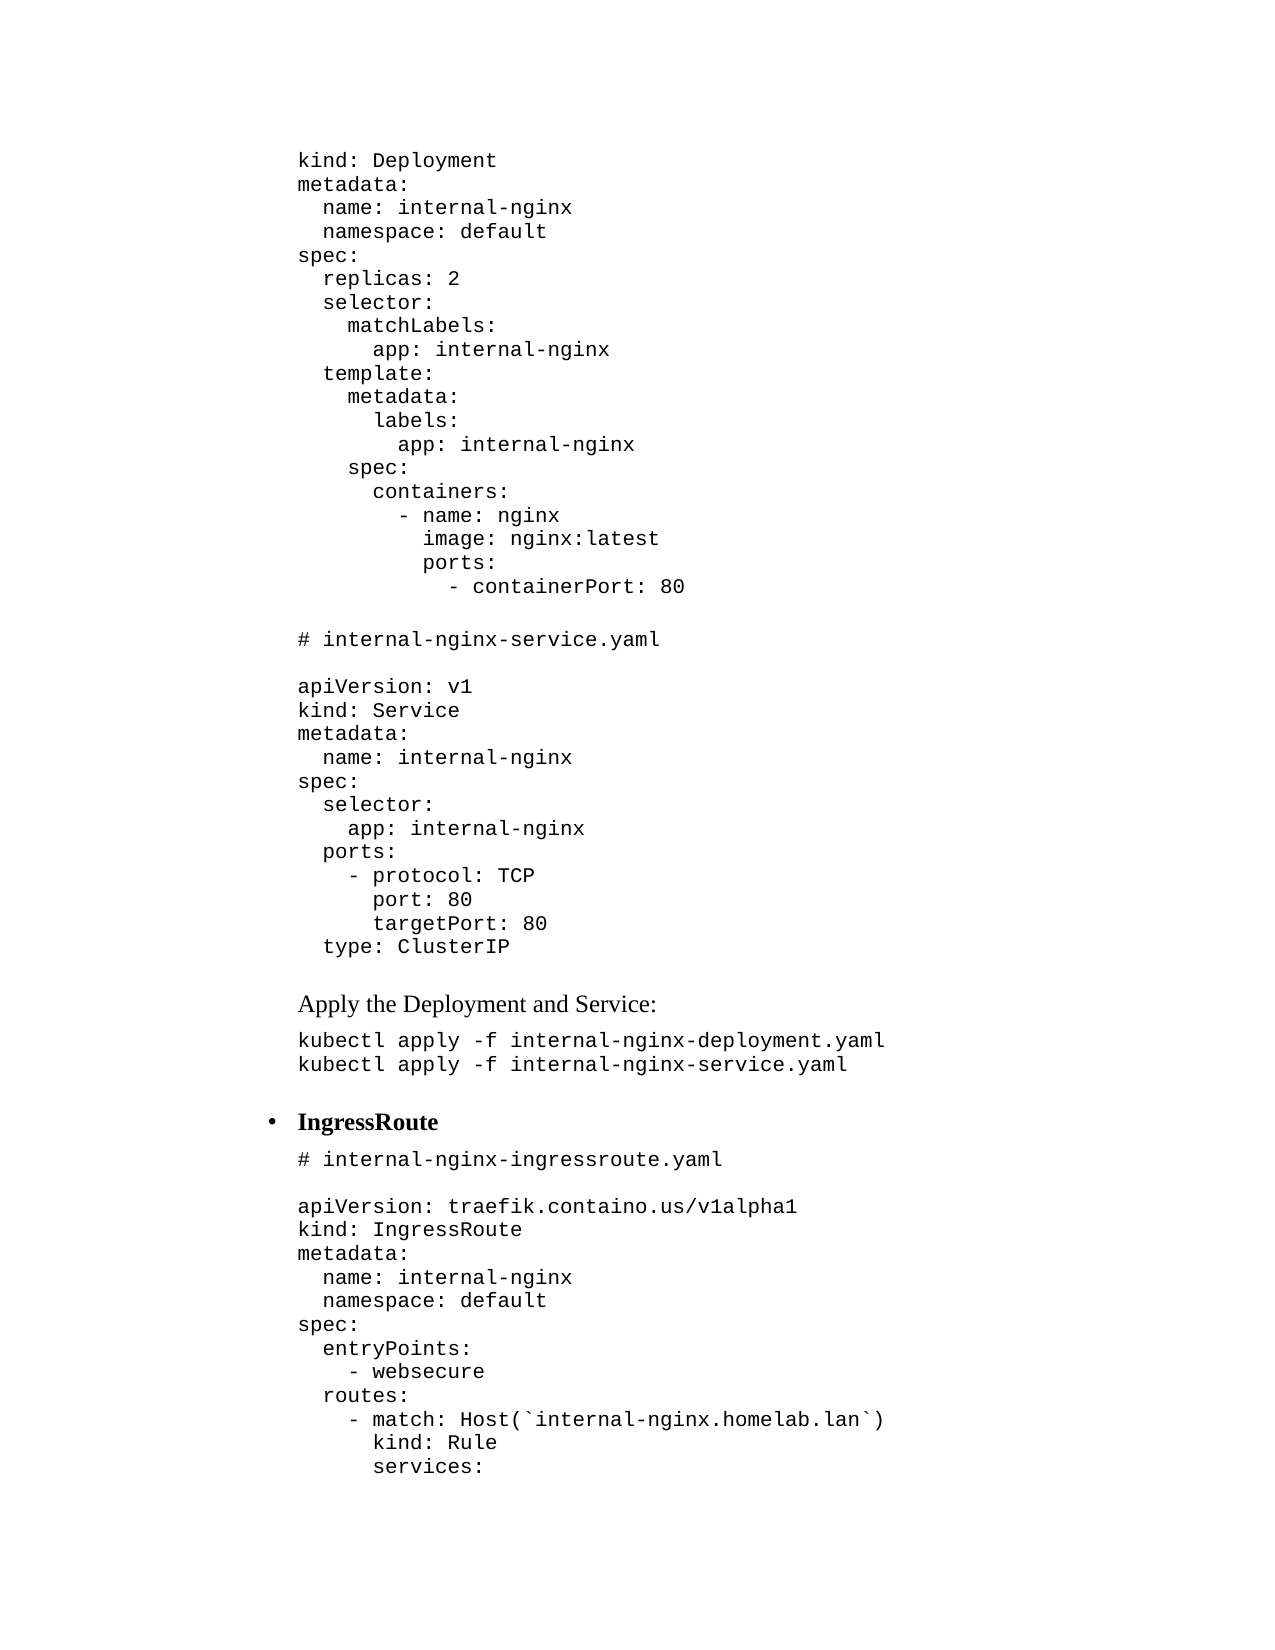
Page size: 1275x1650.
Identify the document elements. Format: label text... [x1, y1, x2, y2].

list - name: nginx [268, 505, 1125, 528]
list - containerPort: 80 [268, 576, 1125, 599]
list selector: [268, 794, 1125, 818]
list metadata: [268, 1243, 1125, 1267]
list # internal-nginx-ingressroute.yaml [268, 1148, 1125, 1172]
list ports: [268, 552, 1125, 576]
list image: nginx:latest [268, 528, 1125, 552]
list - websecure [268, 1361, 1125, 1385]
list metadata: [268, 386, 1125, 410]
list spec: [268, 244, 1125, 268]
list targetPort: 80 [268, 912, 1125, 936]
list kubectl apply -f internal-nginx-deployment.yaml [268, 1031, 1125, 1054]
list spec: [268, 457, 1125, 481]
list - protocol: TCP [268, 865, 1125, 889]
list metadata: [268, 174, 1125, 197]
list Apply the Deployment and Service: [268, 989, 1125, 1018]
list template: [268, 363, 1125, 386]
list namespace: default [268, 221, 1125, 244]
list containers: [268, 481, 1125, 505]
list name: internal-nginx [268, 197, 1125, 221]
list apiVersion: traefik.containo.us/v1alpha1 [268, 1196, 1125, 1219]
list IngressRoute [268, 1107, 1125, 1136]
list name: internal-nginx [268, 747, 1125, 771]
list app: internal-nginx [268, 339, 1125, 363]
list kind: Service [268, 700, 1125, 723]
list spec: [268, 1314, 1125, 1338]
list entryPoints: [268, 1338, 1125, 1361]
list services: [268, 1456, 1125, 1479]
list matchLabels: [268, 316, 1125, 339]
list type: ClusterIP [268, 936, 1125, 960]
list metadata: [268, 723, 1125, 747]
list selector: [268, 292, 1125, 316]
list routes: [268, 1385, 1125, 1409]
list kubectl apply -f internal-nginx-service.yaml [268, 1054, 1125, 1078]
list ports: [268, 842, 1125, 865]
list app: internal-nginx [268, 434, 1125, 457]
list kind: Deployment [268, 150, 1125, 174]
list # internal-nginx-service.yaml [268, 629, 1125, 652]
list labels: [268, 410, 1125, 434]
list replicas: 2 [268, 268, 1125, 292]
list spec: [268, 771, 1125, 794]
list - match: Host(`internal-nginx.homelab.lan`) [268, 1409, 1125, 1432]
list kind: IngressRoute [268, 1219, 1125, 1243]
list namespace: default [268, 1290, 1125, 1314]
list app: internal-nginx [268, 818, 1125, 842]
list kind: Rule [268, 1432, 1125, 1456]
list name: internal-nginx [268, 1267, 1125, 1290]
list port: 80 [268, 889, 1125, 912]
list apiVersion: v1 [268, 676, 1125, 700]
